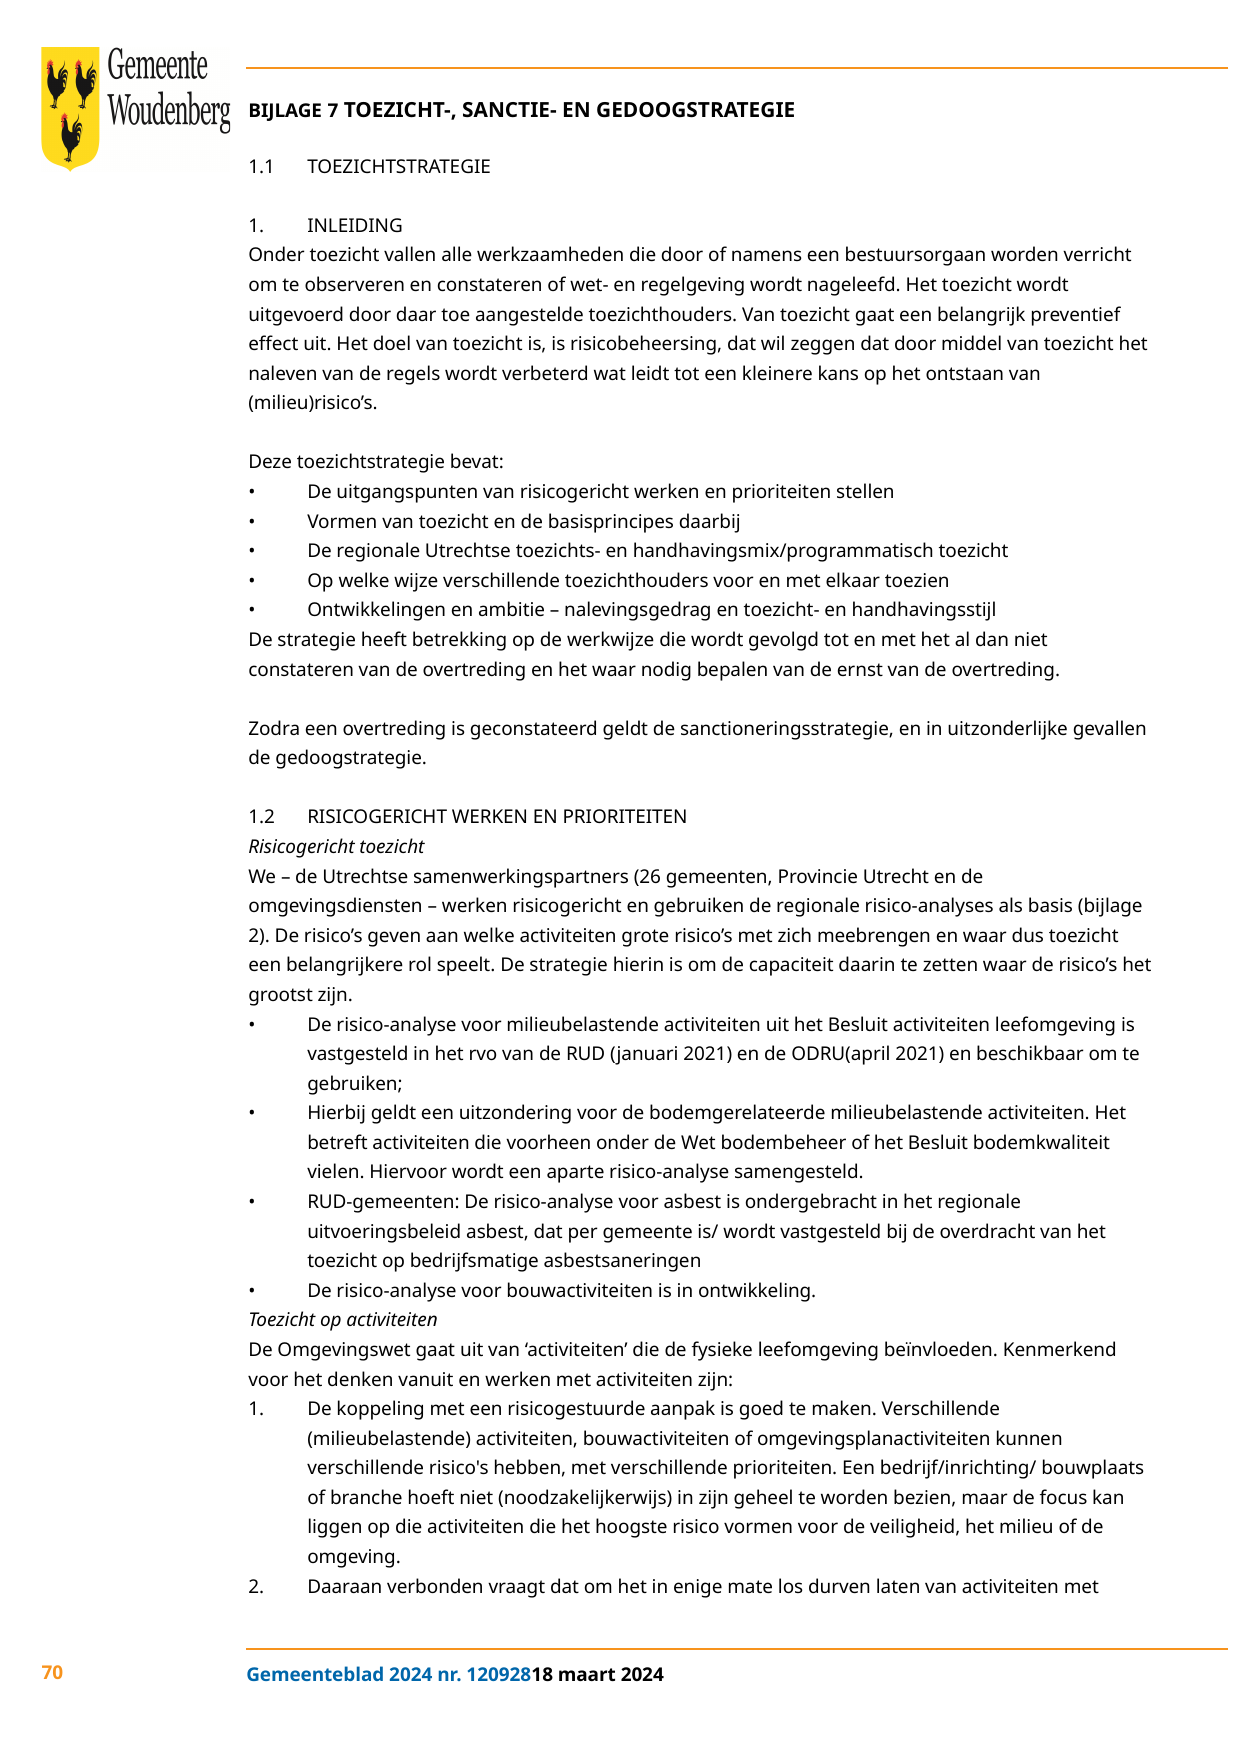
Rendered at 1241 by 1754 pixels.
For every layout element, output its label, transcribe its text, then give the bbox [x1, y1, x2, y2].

list De koppeling met een risicogestuurde aanpak is goed te maken. Verschillende (milieubelastende) activiteiten, bouwactiviteiten of omgevingsplanactiviteiten kunnen verschillende risico's hebben, met verschillende prioriteiten. Een bedrijf/inrichting/ bouwplaats of branche hoeft niet (noodzakelijkerwijs) in zijn geheel te worden bezien, maar de focus kan liggen op die activiteiten die het hoogste risico vormen voor de veiligheid, het milieu of de omgeving. [248, 1395, 1152, 1569]
text Risicogericht toezicht [248, 833, 1152, 859]
text BIJLAGE 7 TOEZICHT-, SANCTIE- EN GEDOOGSTRATEGIE [248, 95, 1152, 123]
text Zodra een overtreding is geconstateerd geldt de sanctioneringsstrategie, en in uitzonderlijke gevallen de gedoogstrategie. [248, 715, 1152, 770]
text Toezicht op activiteiten [248, 1307, 1152, 1332]
list De risico-analyse voor bouwactiviteiten is in ontwikkeling. [248, 1277, 1152, 1303]
text We – de Utrechtse samenwerkingspartners (26 gemeenten, Provincie Utrecht en de omgevingsdiensten – werken risicogericht en gebruiken de regionale risico-analyses als basis (bijlage 2). De risico’s geven aan welke activiteiten grote risico’s met zich meebrengen en waar dus toezicht een belangrijkere rol speelt. De strategie hierin is om de capaciteit daarin te zetten waar de risico’s het grootst zijn. [248, 863, 1152, 1007]
list Hierbij geldt een uitzondering voor de bodemgerelateerde milieubelastende activiteiten. Het betreft activiteiten die voorheen onder de Wet bodembeheer of het Besluit bodemkwaliteit vielen. Hiervoor wordt een aparte risico-analyse samengesteld. [248, 1099, 1152, 1184]
list Op welke wijze verschillende toezichthouders voor en met elkaar toezien [248, 567, 1152, 593]
list Ontwikkelingen en ambitie – nalevingsgedrag en toezicht- en handhavingsstijl [248, 597, 1152, 622]
list De uitgangspunten van risicogericht werken en prioriteiten stellen [248, 478, 1152, 504]
list RISICOGERICHT WERKEN EN PRIORITEITEN [248, 804, 1152, 829]
list Daaraan verbonden vraagt dat om het in enige mate los durven laten van activiteiten met [248, 1573, 1152, 1599]
text De Omgevingswet gaat uit van ‘activiteiten’ die de fysieke leefomgeving beïnvloeden. Kenmerkend voor het denken vanuit en werken met activiteiten zijn: [248, 1336, 1152, 1392]
list RUD-gemeenten: De risico-analyse voor asbest is ondergebracht in het regionale uitvoeringsbeleid asbest, dat per gemeente is/ wordt vastgesteld bij de overdracht van het toezicht op bedrijfsmatige asbestsaneringen [248, 1188, 1152, 1273]
list De regionale Utrechtse toezichts- en handhavingsmix/programmatisch toezicht [248, 537, 1152, 563]
text Deze toezichtstrategie bevat: [248, 449, 1152, 474]
list TOEZICHTSTRATEGIE [248, 153, 1152, 179]
text De strategie heeft betrekking op de werkwijze die wordt gevolgd tot en met het al dan niet constateren van de overtreding en het waar nodig bepalen van de ernst van de overtreding. [248, 626, 1152, 682]
picture [41, 47, 231, 172]
list Vormen van toezicht en de basisprincipes daarbij [248, 508, 1152, 534]
list INLEIDING [248, 212, 1152, 238]
list De risico-analyse voor milieubelastende activiteiten uit het Besluit activiteiten leefomgeving is vastgesteld in het rvo van de RUD (januari 2021) en de ODRU(april 2021) en beschikbaar om te gebruiken; [248, 1011, 1152, 1096]
text Onder toezicht vallen alle werkzaamheden die door of namens een bestuursorgaan worden verricht om te observeren en constateren of wet- en regelgeving wordt nageleefd. Het toezicht wordt uitgevoerd door daar toe aangestelde toezichthouders. Van toezicht gaat een belangrijk preventief effect uit. Het doel van toezicht is, is risicobeheersing, dat wil zeggen dat door middel van toezicht het naleven van de regels wordt verbeterd wat leidt tot een kleinere kans op het ontstaan van (milieu)risico’s. [248, 242, 1152, 415]
